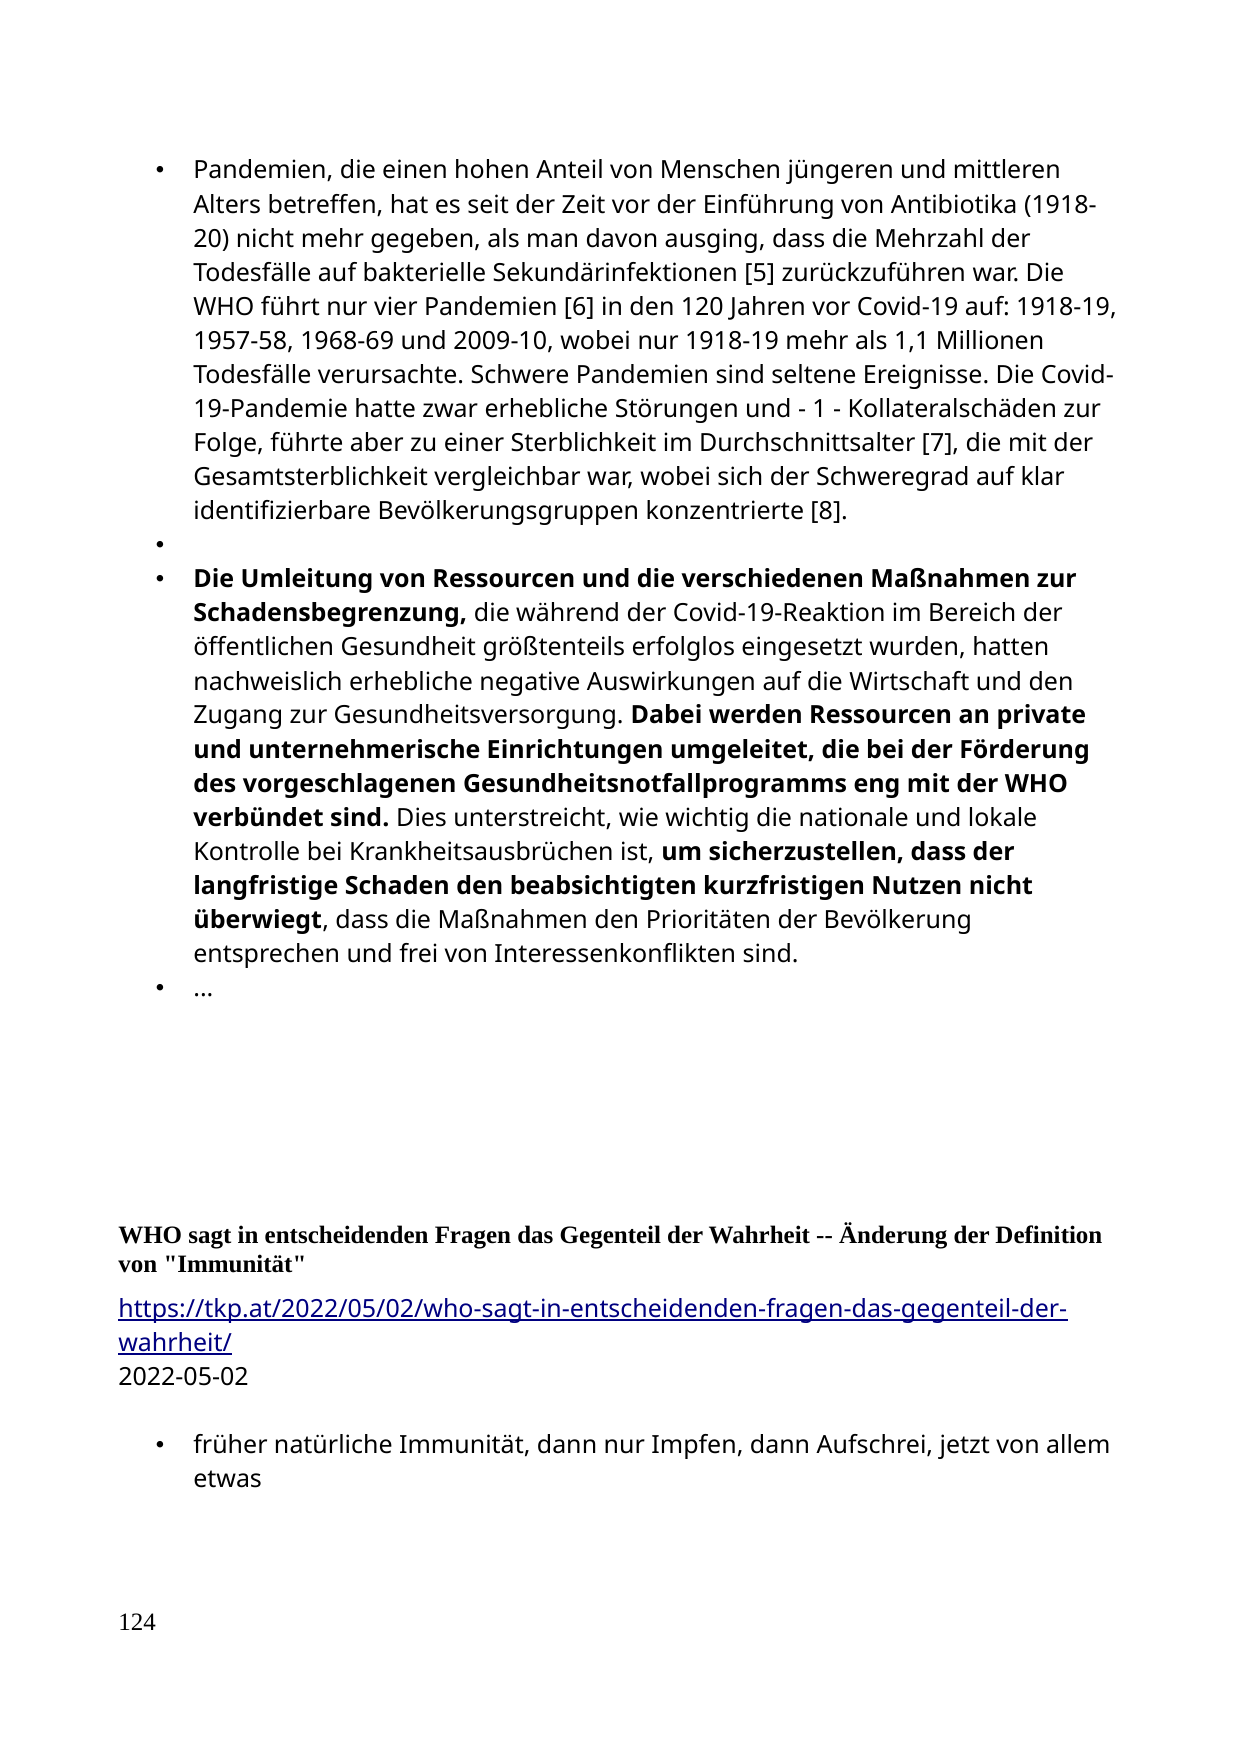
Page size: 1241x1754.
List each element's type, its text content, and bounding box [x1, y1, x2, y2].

list ... [156, 970, 1122, 1004]
subtitle WHO sagt in entscheidenden Fragen das Gegenteil der Wahrheit -- Änderung der Definition von "Immunität" [118, 1221, 1122, 1278]
list Pandemien, die einen hohen Anteil von Menschen jüngeren und mittleren Alters betreffen, hat es seit der Zeit vor der Einführung von Antibiotika (1918-20) nicht mehr gegeben, als man davon ausging, dass die Mehrzahl der Todesfälle auf bakterielle Sekundärinfektionen [5] zurückzuführen war. Die WHO führt nur vier Pandemien [6] in den 120 Jahren vor Covid-19 auf: 1918-19, 1957-58, 1968-69 und 2009-10, wobei nur 1918-19 mehr als 1,1 Millionen Todesfälle verursachte. Schwere Pandemien sind seltene Ereignisse. Die Covid-19-Pandemie hatte zwar erhebliche Störungen und - 1 - Kollateralschäden zur Folge, führte aber zu einer Sterblichkeit im Durchschnittsalter [7], die mit der Gesamtsterblichkeit vergleichbar war, wobei sich der Schweregrad auf klar identifizierbare Bevölkerungsgruppen konzentrierte [8]. [156, 152, 1122, 527]
list früher natürliche Immunität, dann nur Impfen, dann Aufschrei, jetzt von allem etwas [156, 1427, 1122, 1495]
text https://tkp.at/2022/05/02/who-sagt-in-entscheidenden-fragen-das-gegenteil-der-wahrheit/ [118, 1291, 1122, 1359]
list Die Umleitung von Ressourcen und die verschiedenen Maßnahmen zur Schadensbegrenzung, die während der Covid-19-Reaktion im Bereich der öffentlichen Gesundheit größtenteils erfolglos eingesetzt wurden, hatten nachweislich erhebliche negative Auswirkungen auf die Wirtschaft und den Zugang zur Gesundheitsversorgung. Dabei werden Ressourcen an private und unternehmerische Einrichtungen umgeleitet, die bei der Förderung des vorgeschlagenen Gesundheitsnotfallprogramms eng mit der WHO verbündet sind. Dies unterstreicht, wie wichtig die nationale und lokale Kontrolle bei Krankheitsausbrüchen ist, um sicherzustellen, dass der langfristige Schaden den beabsichtigten kurzfristigen Nutzen nicht überwiegt, dass die Maßnahmen den Prioritäten der Bevölkerung entsprechen und frei von Interessenkonflikten sind. [156, 561, 1122, 970]
text 2022-05-02 [118, 1359, 1122, 1393]
